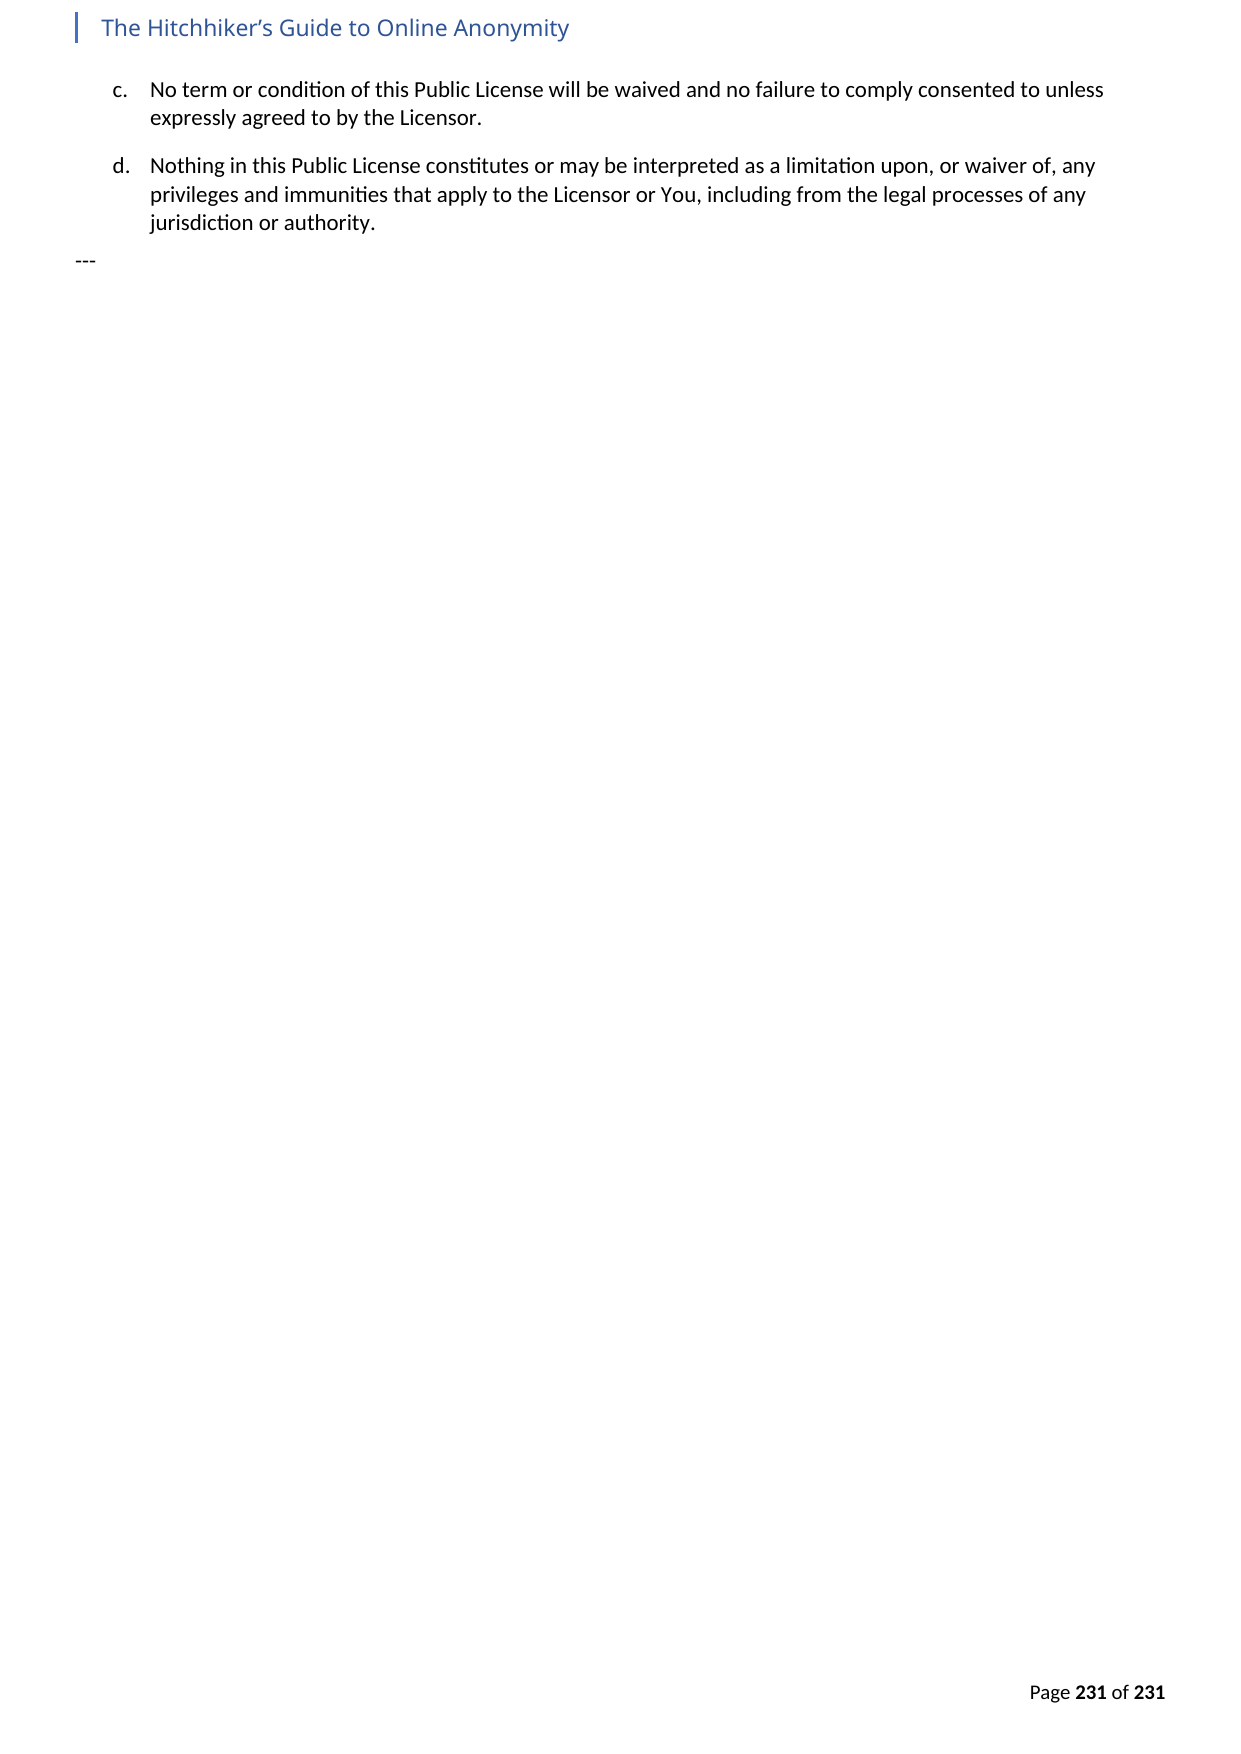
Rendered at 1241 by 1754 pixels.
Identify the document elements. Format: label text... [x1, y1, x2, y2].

list No term or condition of this Public License will be waived and no failure to comply consented to unless expressly agreed to by the Licensor. [112, 75, 1165, 131]
text --- [75, 246, 1165, 274]
list Nothing in this Public License constitutes or may be interpreted as a limitation upon, or waiver of, any privileges and immunities that apply to the Licensor or You, including from the legal processes of any jurisdiction or authority. [112, 152, 1165, 236]
